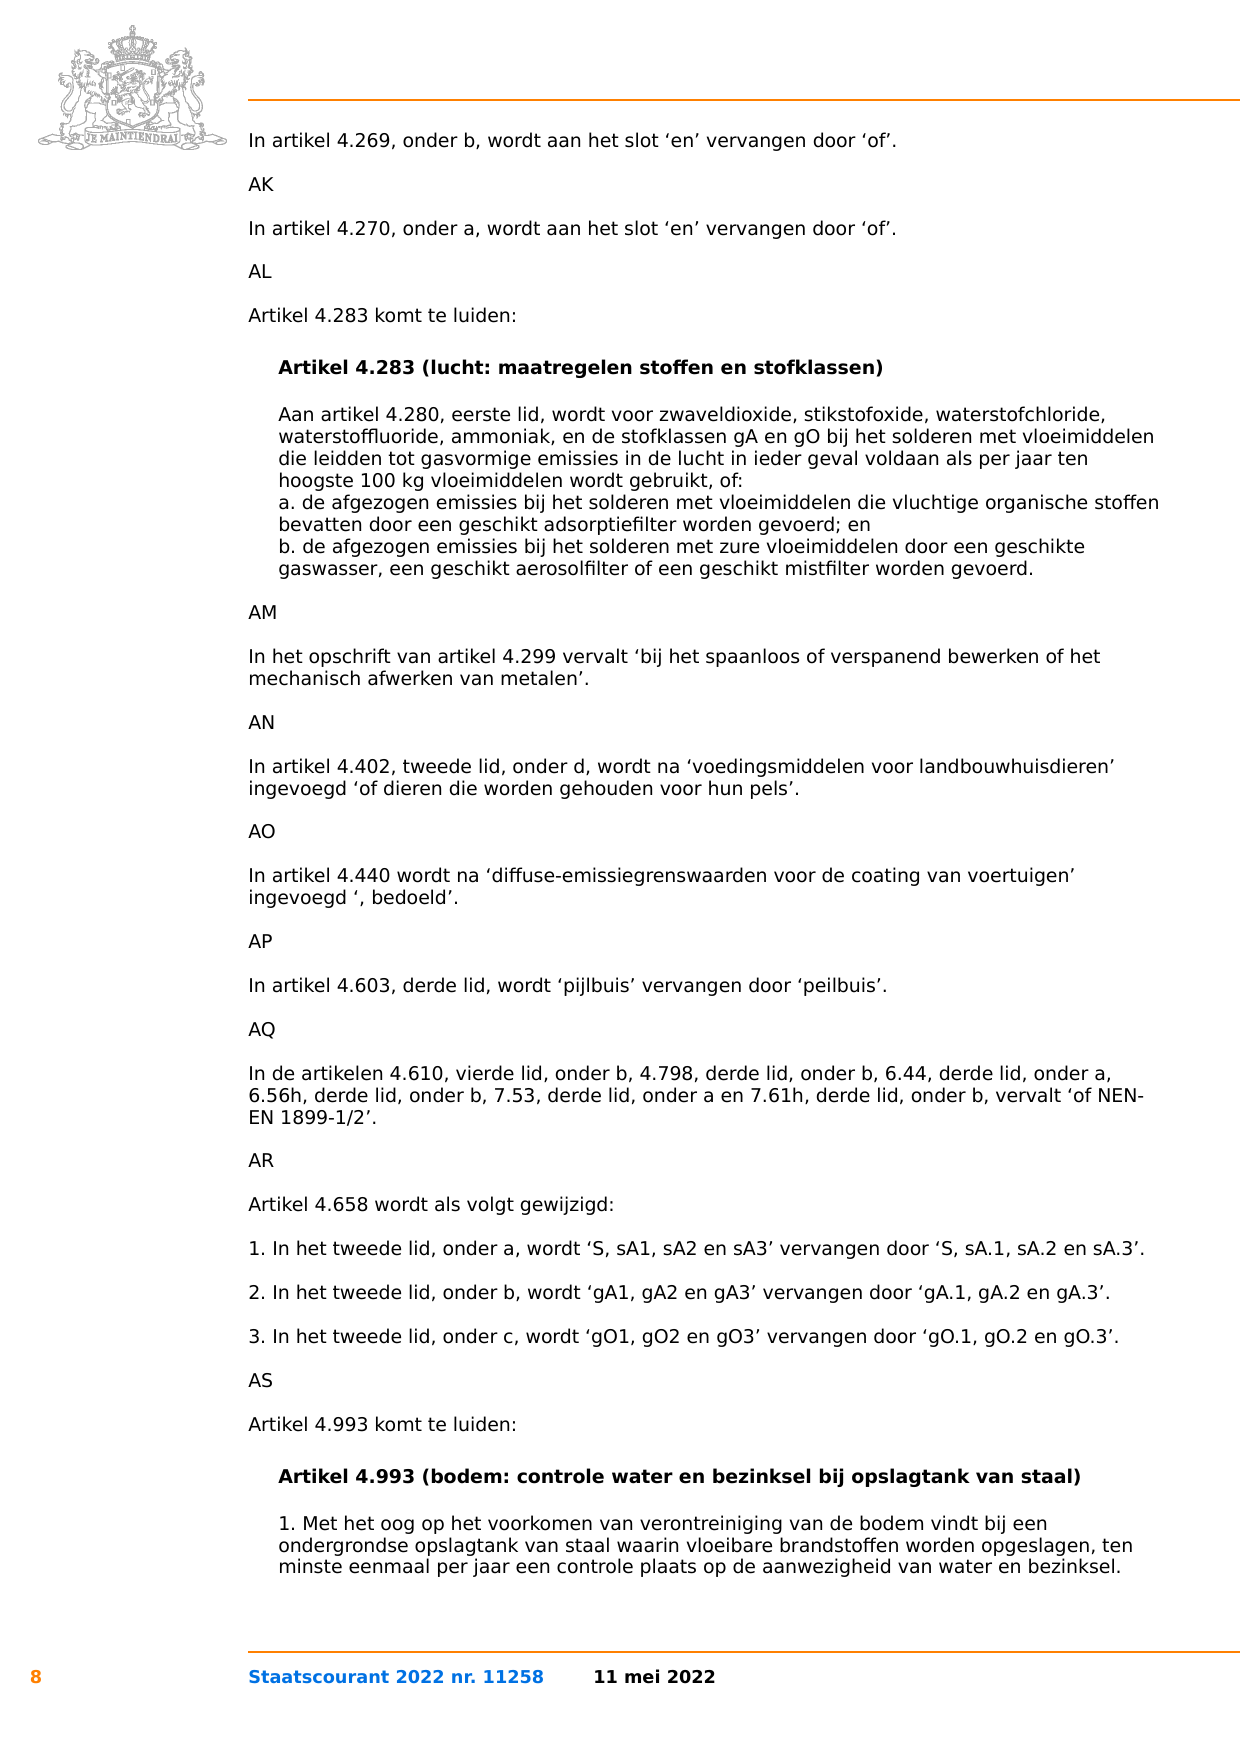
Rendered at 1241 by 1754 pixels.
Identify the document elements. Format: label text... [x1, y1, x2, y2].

text Aan artikel 4.280, eerste lid, wordt voor zwaveldioxide, stikstofoxide, waterstofchloride, waterstoffluoride, ammoniak, en de stofklassen gA en gO bij het solderen met vloeimiddelen die leidden tot gasvormige emissies in de lucht in ieder geval voldaan als per jaar ten hoogste 100 kg vloeimiddelen wordt gebruikt, of: [278, 404, 1163, 492]
text AQ [248, 1019, 1163, 1041]
text In artikel 4.440 wordt na ‘diffuse-emissiegrenswaarden voor de coating van voertuigen’ ingevoegd ‘, bedoeld’. [248, 865, 1163, 909]
text AS [248, 1370, 1163, 1392]
text b. de afgezogen emissies bij het solderen met zure vloeimiddelen door een geschikte gaswasser, een geschikt aerosolfilter of een geschikt mistfilter worden gevoerd. [278, 536, 1163, 580]
text 1. In het tweede lid, onder a, wordt ‘S, sA1, sA2 en sA3’ vervangen door ‘S, sA.1, sA.2 en sA.3’. [248, 1238, 1163, 1260]
text In het opschrift van artikel 4.299 vervalt ‘bij het spaanloos of verspanend bewerken of het mechanisch afwerken van metalen’. [248, 646, 1163, 690]
text Artikel 4.658 wordt als volgt gewijzigd: [248, 1194, 1163, 1216]
text Artikel 4.283 komt te luiden: [248, 305, 1163, 327]
text In de artikelen 4.610, vierde lid, onder b, 4.798, derde lid, onder b, 6.44, derde lid, onder a, 6.56h, derde lid, onder b, 7.53, derde lid, onder a en 7.61h, derde lid, onder b, vervalt ‘of NEN-EN 1899-1/2’. [248, 1063, 1163, 1128]
text In artikel 4.269, onder b, wordt aan het slot ‘en’ vervangen door ‘of’. [248, 130, 1163, 152]
text AK [248, 174, 1163, 196]
text In artikel 4.402, tweede lid, onder d, wordt na ‘voedingsmiddelen voor landbouwhuisdieren’ ingevoegd ‘of dieren die worden gehouden voor hun pels’. [248, 756, 1163, 799]
text 3. In het tweede lid, onder c, wordt ‘gO1, gO2 en gO3’ vervangen door ‘gO.1, gO.2 en gO.3’. [248, 1326, 1163, 1348]
subtitle Artikel 4.993 (bodem: controle water en bezinksel bij opslagtank van staal) [278, 1466, 1163, 1487]
picture [38, 25, 227, 150]
text In artikel 4.603, derde lid, wordt ‘pijlbuis’ vervangen door ‘peilbuis’. [248, 975, 1163, 997]
text a. de afgezogen emissies bij het solderen met vloeimiddelen die vluchtige organische stoffen bevatten door een geschikt adsorptiefilter worden gevoerd; en [278, 492, 1163, 536]
text AR [248, 1150, 1163, 1172]
text AN [248, 712, 1163, 734]
text 1. Met het oog op het voorkomen van verontreiniging van de bodem vindt bij een ondergrondse opslagtank van staal waarin vloeibare brandstoffen worden opgeslagen, ten minste eenmaal per jaar een controle plaats op de aanwezigheid van water en bezinksel. [278, 1512, 1163, 1578]
text AM [248, 602, 1163, 624]
text Artikel 4.993 komt te luiden: [248, 1413, 1163, 1436]
text AL [248, 261, 1163, 283]
text 2. In het tweede lid, onder b, wordt ‘gA1, gA2 en gA3’ vervangen door ‘gA.1, gA.2 en gA.3’. [248, 1282, 1163, 1304]
text In artikel 4.270, onder a, wordt aan het slot ‘en’ vervangen door ‘of’. [248, 218, 1163, 239]
text AO [248, 821, 1163, 843]
subtitle Artikel 4.283 (lucht: maatregelen stoffen en stofklassen) [278, 357, 1163, 379]
text AP [248, 931, 1163, 953]
